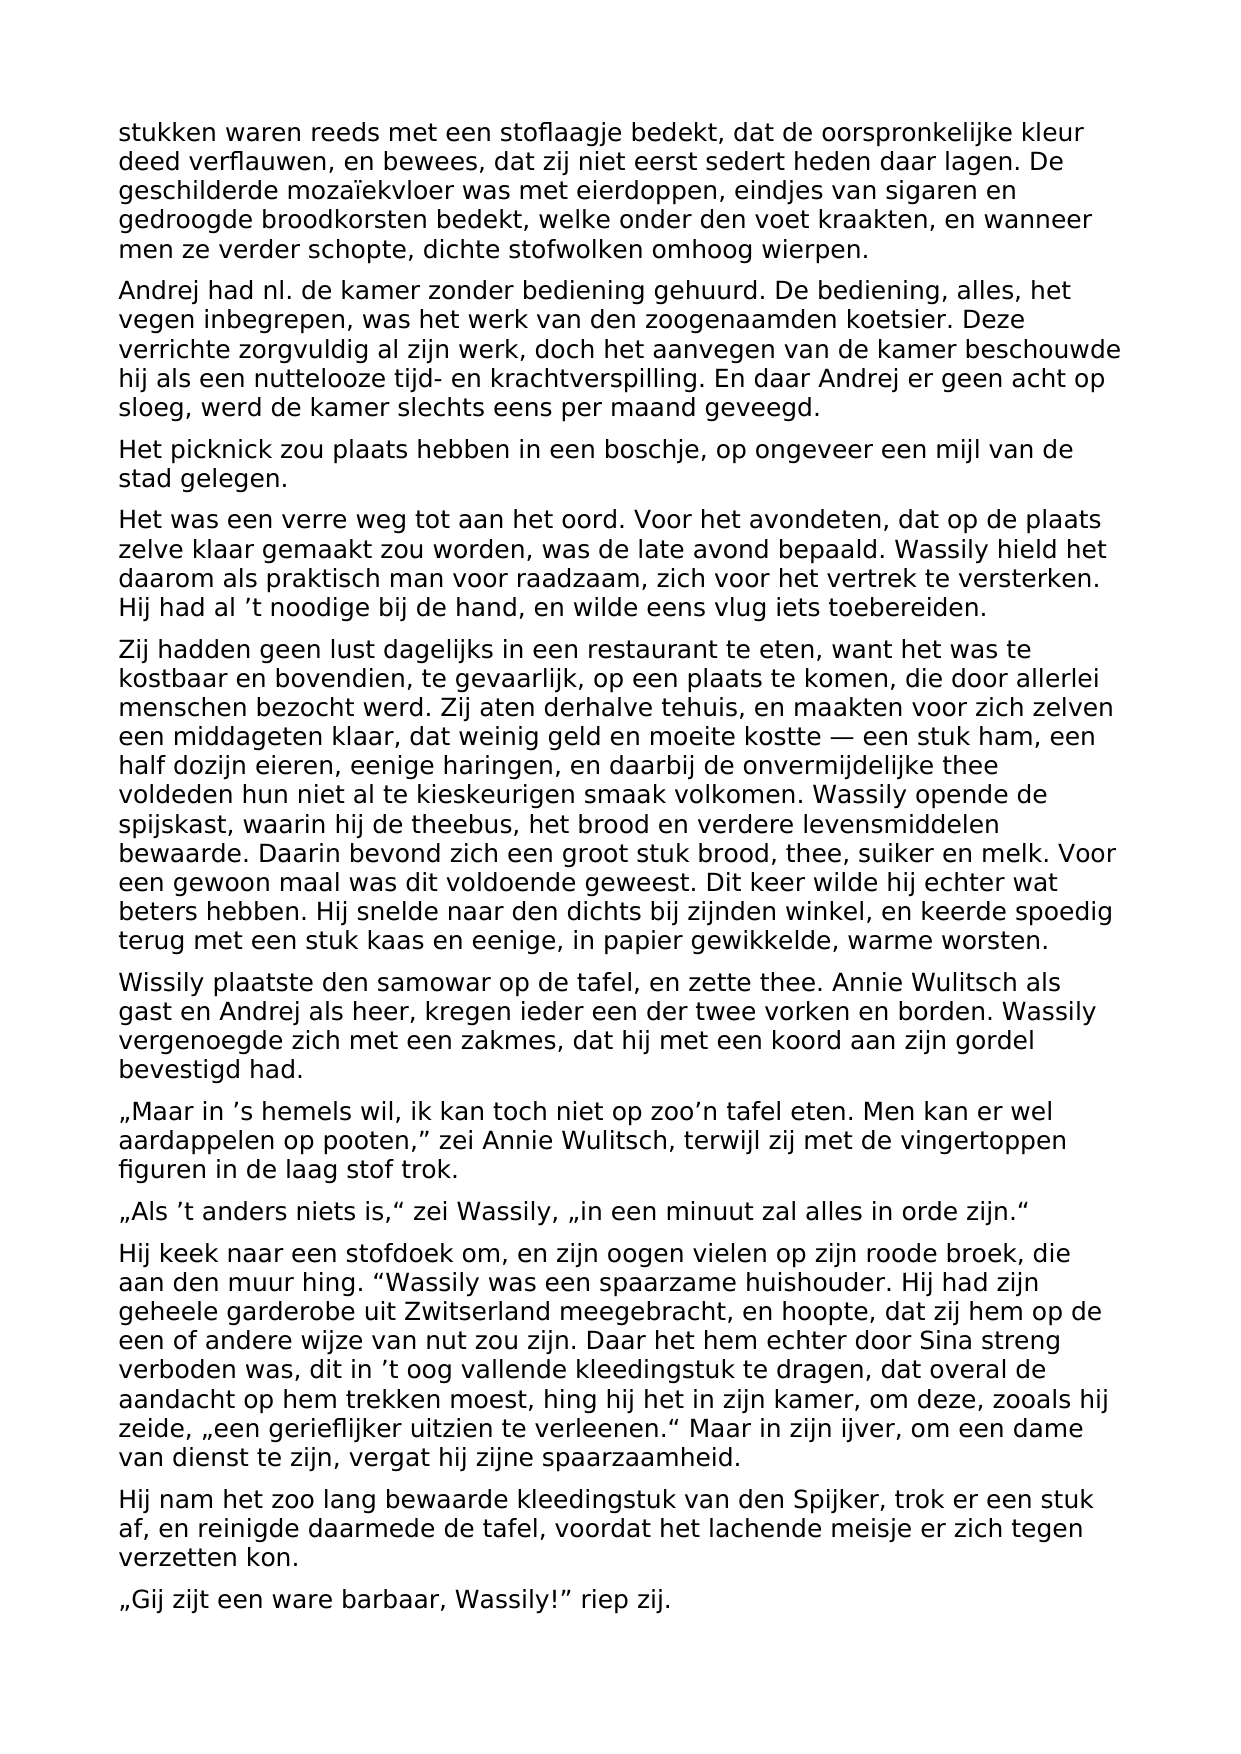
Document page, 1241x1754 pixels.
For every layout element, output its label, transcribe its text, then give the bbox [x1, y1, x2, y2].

text Zij hadden geen lust dagelijks in een restaurant te eten, want het was te kostbaar en bovendien, te gevaarlijk, op een plaats te komen, die door allerlei menschen bezocht werd. Zij aten derhalve tehuis, en maakten voor zich zelven een middageten klaar, dat weinig geld en moeite kostte — een stuk ham, een half dozijn eieren, eenige haringen, en daarbij de onvermijdelijke thee voldeden hun niet al te kieskeurigen smaak volkomen. Wassily opende de spijskast, waarin hij de theebus, het brood en verdere levensmiddelen bewaarde. Daarin bevond zich een groot stuk brood, thee, suiker en melk. Voor een gewoon maal was dit voldoende geweest. Dit keer wilde hij echter wat beters hebben. Hij snelde naar den dichts bij zijnden winkel, en keerde spoedig terug met een stuk kaas en eenige, in papier gewikkelde, warme worsten. [118, 635, 1122, 956]
text Het picknick zou plaats hebben in een boschje, op ongeveer een mijl van de stad gelegen. [118, 435, 1122, 493]
text Het was een verre weg tot aan het oord. Voor het avondeten, dat op de plaats zelve klaar gemaakt zou worden, was de late avond bepaald. Wassily hield het daarom als praktisch man voor raadzaam, zich voor het vertrek te versterken. Hij had al ’t noodige bij de hand, en wilde eens vlug iets toebereiden. [118, 506, 1122, 622]
text „Maar in ’s hemels wil, ik kan toch niet op zoo’n tafel eten. Men kan er wel aardappelen op pooten,” zei Annie Wulitsch, terwijl zij met de vingertoppen figuren in de laag stof trok. [118, 1097, 1122, 1185]
text „Als ’t anders niets is,“ zei Wassily, „in een minuut zal alles in orde zijn.“ [118, 1197, 1122, 1226]
text Hij nam het zoo lang bewaarde kleedingstuk van den Spijker, trok er een stuk af, en reinigde daarmede de tafel, voordat het lachende meisje er zich tegen verzetten kon. [118, 1485, 1122, 1572]
text „Gij zijt een ware barbaar, Wassily!” riep zij. [118, 1585, 1122, 1614]
text stukken waren reeds met een stoflaagje bedekt, dat de oorspronkelijke kleur deed verflauwen, en bewees, dat zij niet eerst sedert heden daar lagen. De geschilderde mozaïekvloer was met eierdoppen, eindjes van sigaren en gedroogde broodkorsten bedekt, welke onder den voet kraakten, en wanneer men ze verder schopte, dichte stofwolken omhoog wierpen. [118, 118, 1122, 264]
text Wissily plaatste den samowar op de tafel, en zette thee. Annie Wulitsch als gast en Andrej als heer, kregen ieder een der twee vorken en borden. Wassily vergenoegde zich met een zakmes, dat hij met een koord aan zijn gordel bevestigd had. [118, 968, 1122, 1085]
text Andrej had nl. de kamer zonder bediening gehuurd. De bediening, alles, het vegen inbegrepen, was het werk van den zoogenaamden koetsier. Deze verrichte zorgvuldig al zijn werk, doch het aanvegen van de kamer beschouwde hij als een nuttelooze tijd- en krachtverspilling. En daar Andrej er geen acht op sloeg, werd de kamer slechts eens per maand geveegd. [118, 276, 1122, 422]
text Hij keek naar een stofdoek om, en zijn oogen vielen op zijn roode broek, die aan den muur hing. “Wassily was een spaarzame huishouder. Hij had zijn geheele garderobe uit Zwitserland meegebracht, en hoopte, dat zij hem op de een of andere wijze van nut zou zijn. Daar het hem echter door Sina streng verboden was, dit in ’t oog vallende kleedingstuk te dragen, dat overal de aandacht op hem trekken moest, hing hij het in zijn kamer, om deze, zooals hij zeide, „een gerieflijker uitzien te verleenen.“ Maar in zijn ijver, om een dame van dienst te zijn, vergat hij zijne spaarzaamheid. [118, 1239, 1122, 1472]
